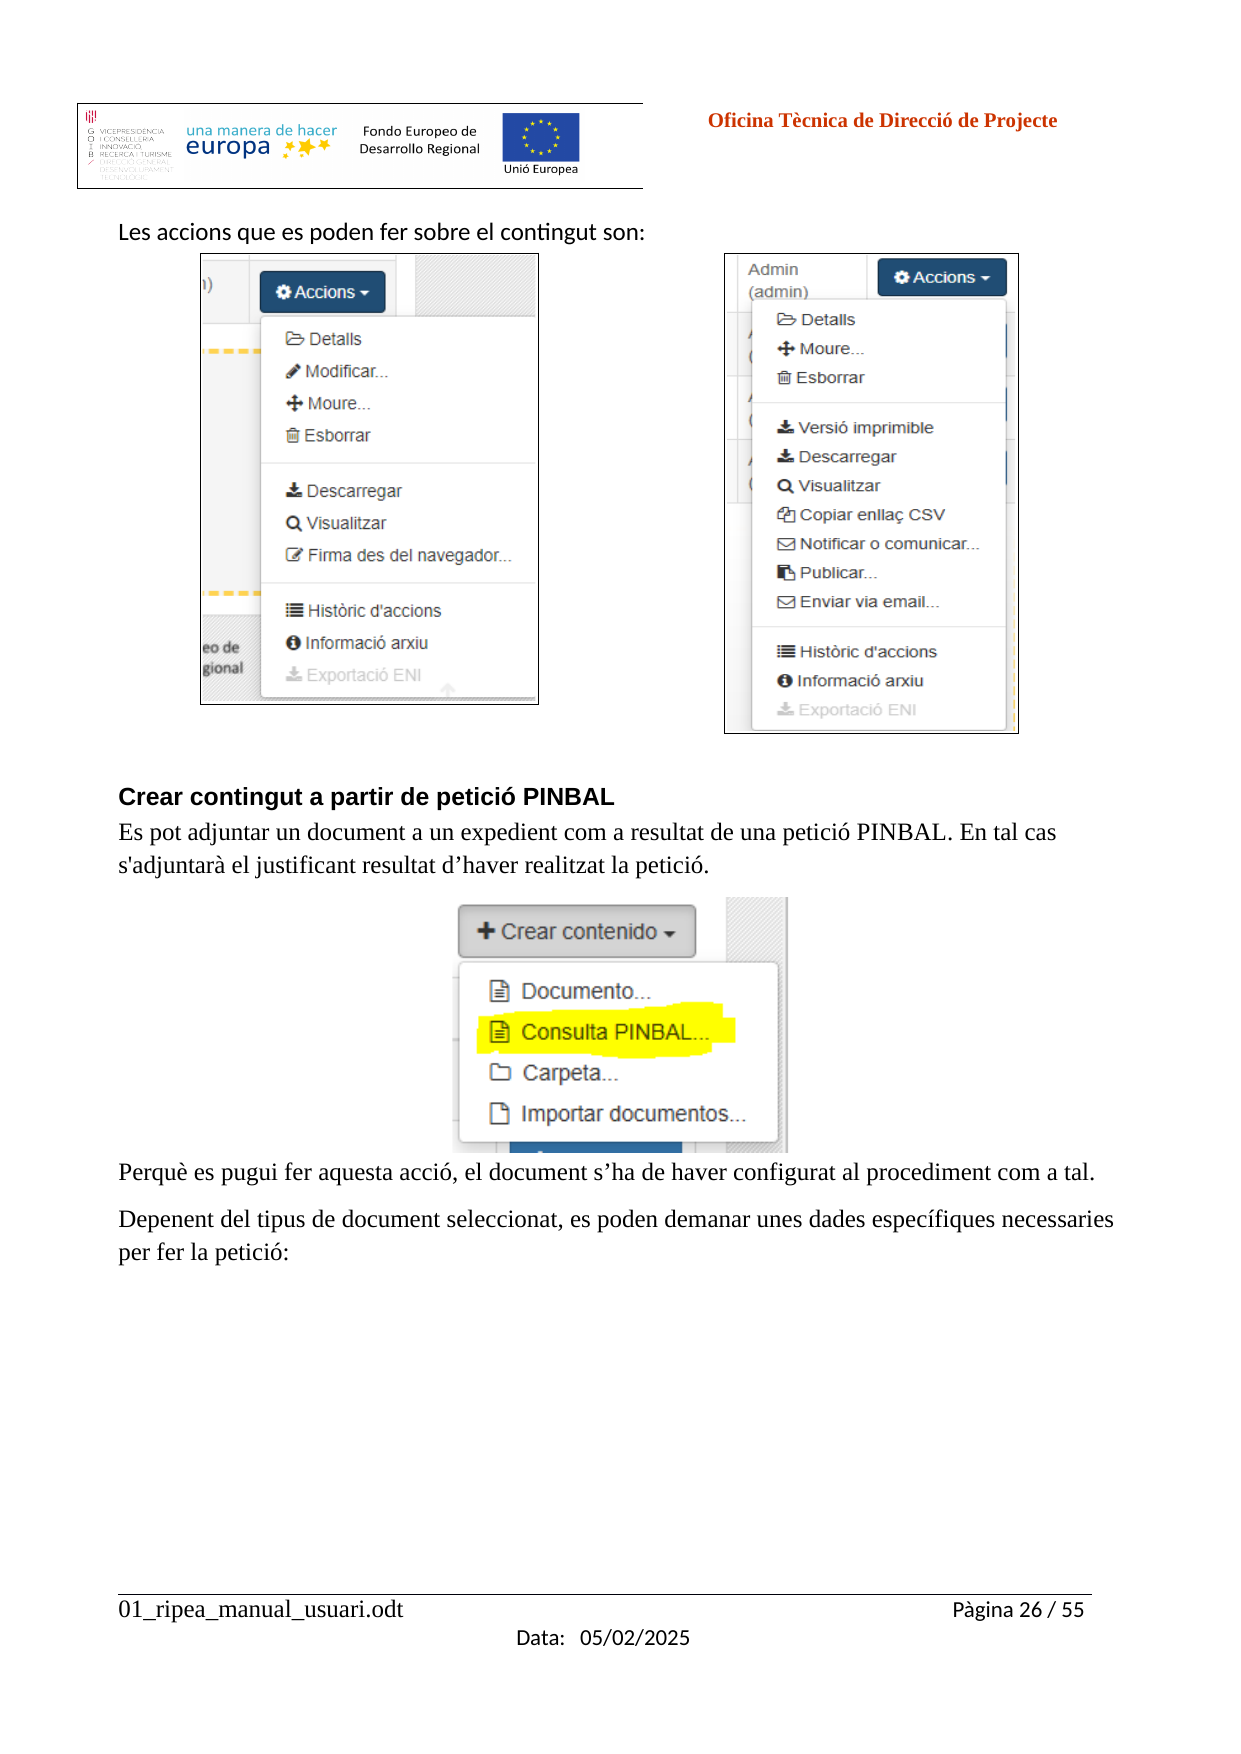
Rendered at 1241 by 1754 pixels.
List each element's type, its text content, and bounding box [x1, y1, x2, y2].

table_header [118, 247, 620, 739]
picture [184, 108, 585, 182]
text Depenent del tipus de document seleccionat, es poden demanar unes dades específiques necessaries per fer la petició: [118, 1204, 1122, 1266]
text Les accions que es poden fer sobre el contingut son: [118, 216, 1122, 247]
picture [727, 255, 1015, 731]
text Perquè es pugui fer aquesta acció, el document s’ha de haver configurat al procediment com a tal. [118, 1108, 1122, 1185]
table_header [620, 247, 1122, 739]
text Es pot adjuntar un document a un expedient com a resultat de una petició PINBAL. En tal cas s'adjuntarà el justificant resultat d’haver realitzat la petició. [118, 817, 1122, 879]
picture [202, 255, 536, 701]
subtitle Crear contingut a partir de petició PINBAL [118, 782, 1122, 811]
picture [452, 897, 789, 1153]
picture [82, 108, 178, 182]
